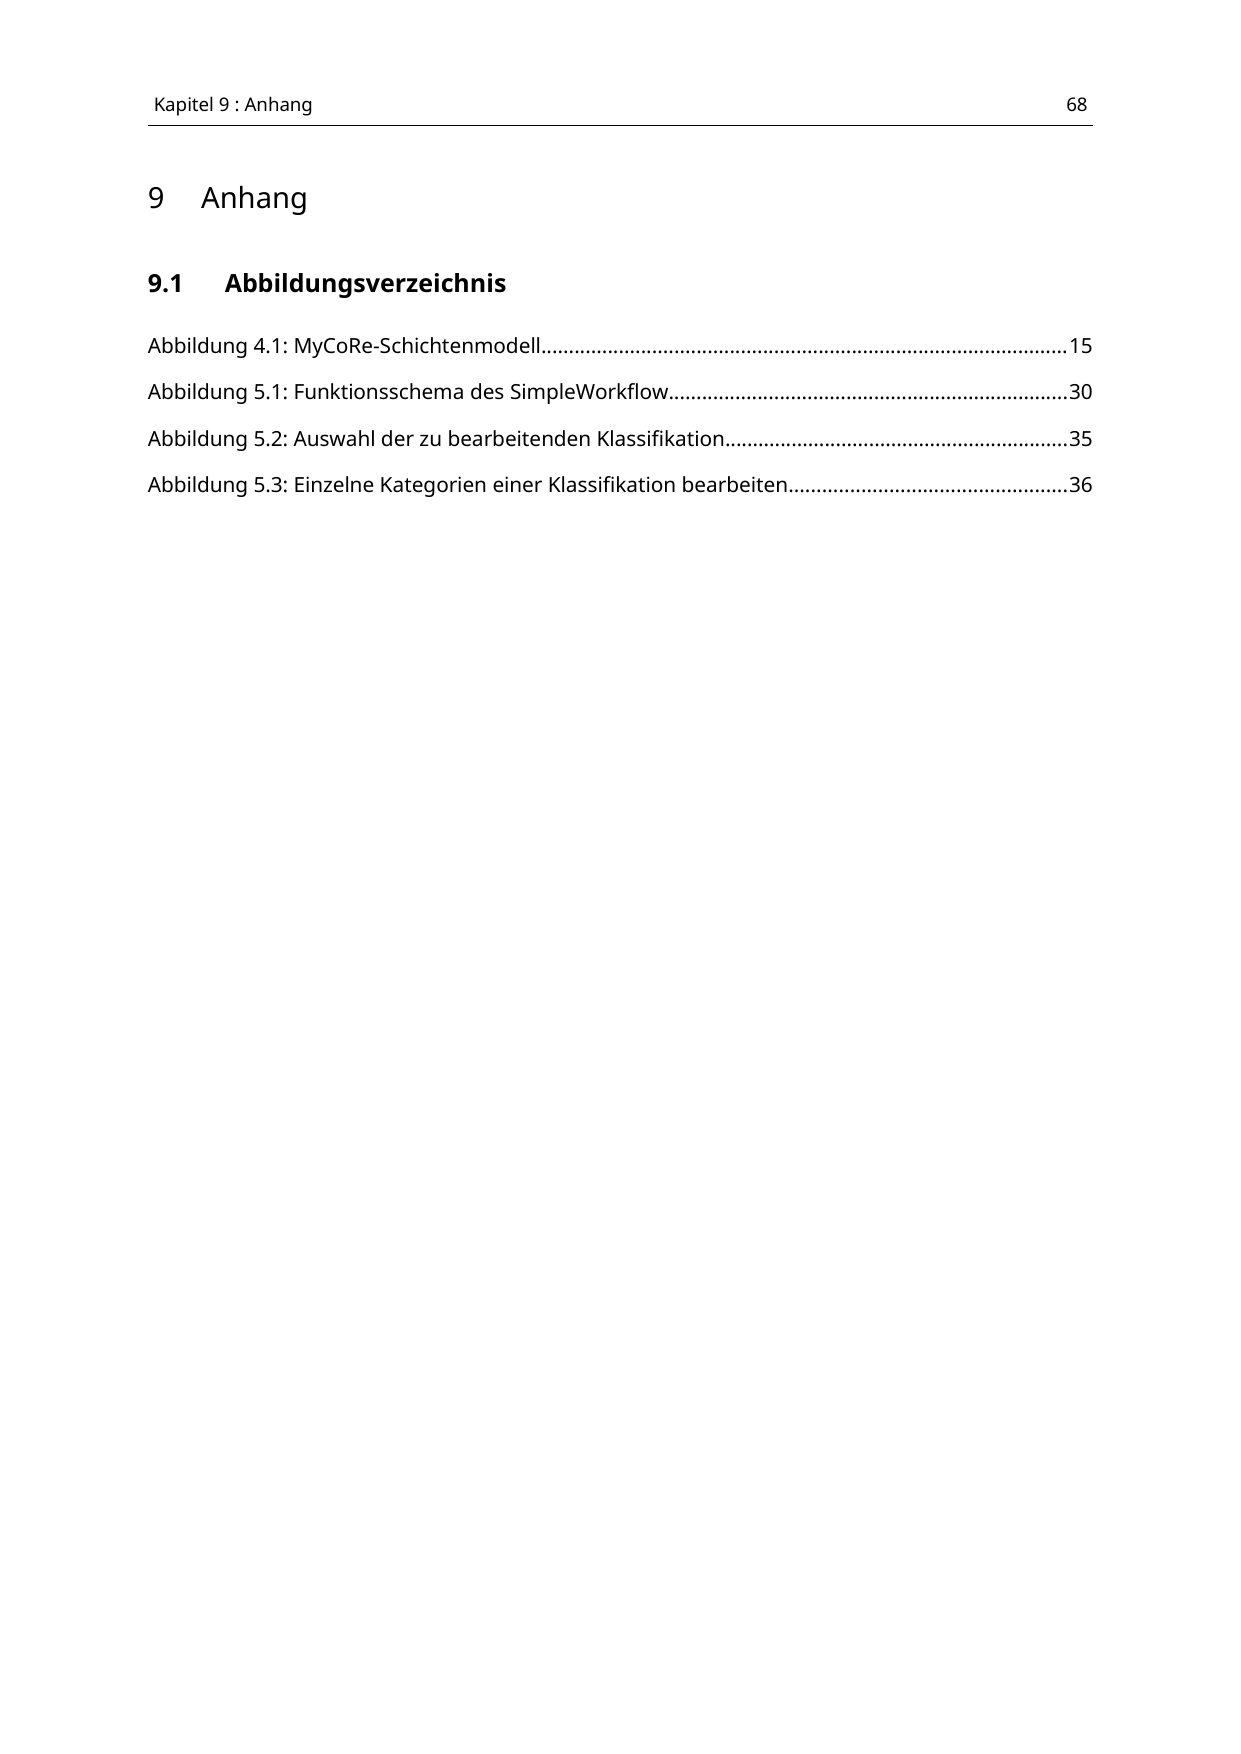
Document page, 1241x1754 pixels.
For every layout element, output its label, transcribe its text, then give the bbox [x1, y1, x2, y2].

subtitle Abbildungsverzeichnis [148, 266, 1092, 300]
text Abbildung 5.2: Auswahl der zu bearbeitenden Klassifikation 35 [148, 424, 1092, 452]
text Abbildung 5.3: Einzelne Kategorien einer Klassifikation bearbeiten 36 [148, 470, 1092, 498]
subtitle Anhang [148, 177, 1092, 217]
text Abbildung 4.1: MyCoRe-Schichtenmodell 15 [148, 331, 1092, 359]
text Abbildung 5.1: Funktionsschema des SimpleWorkflow 30 [148, 377, 1092, 406]
